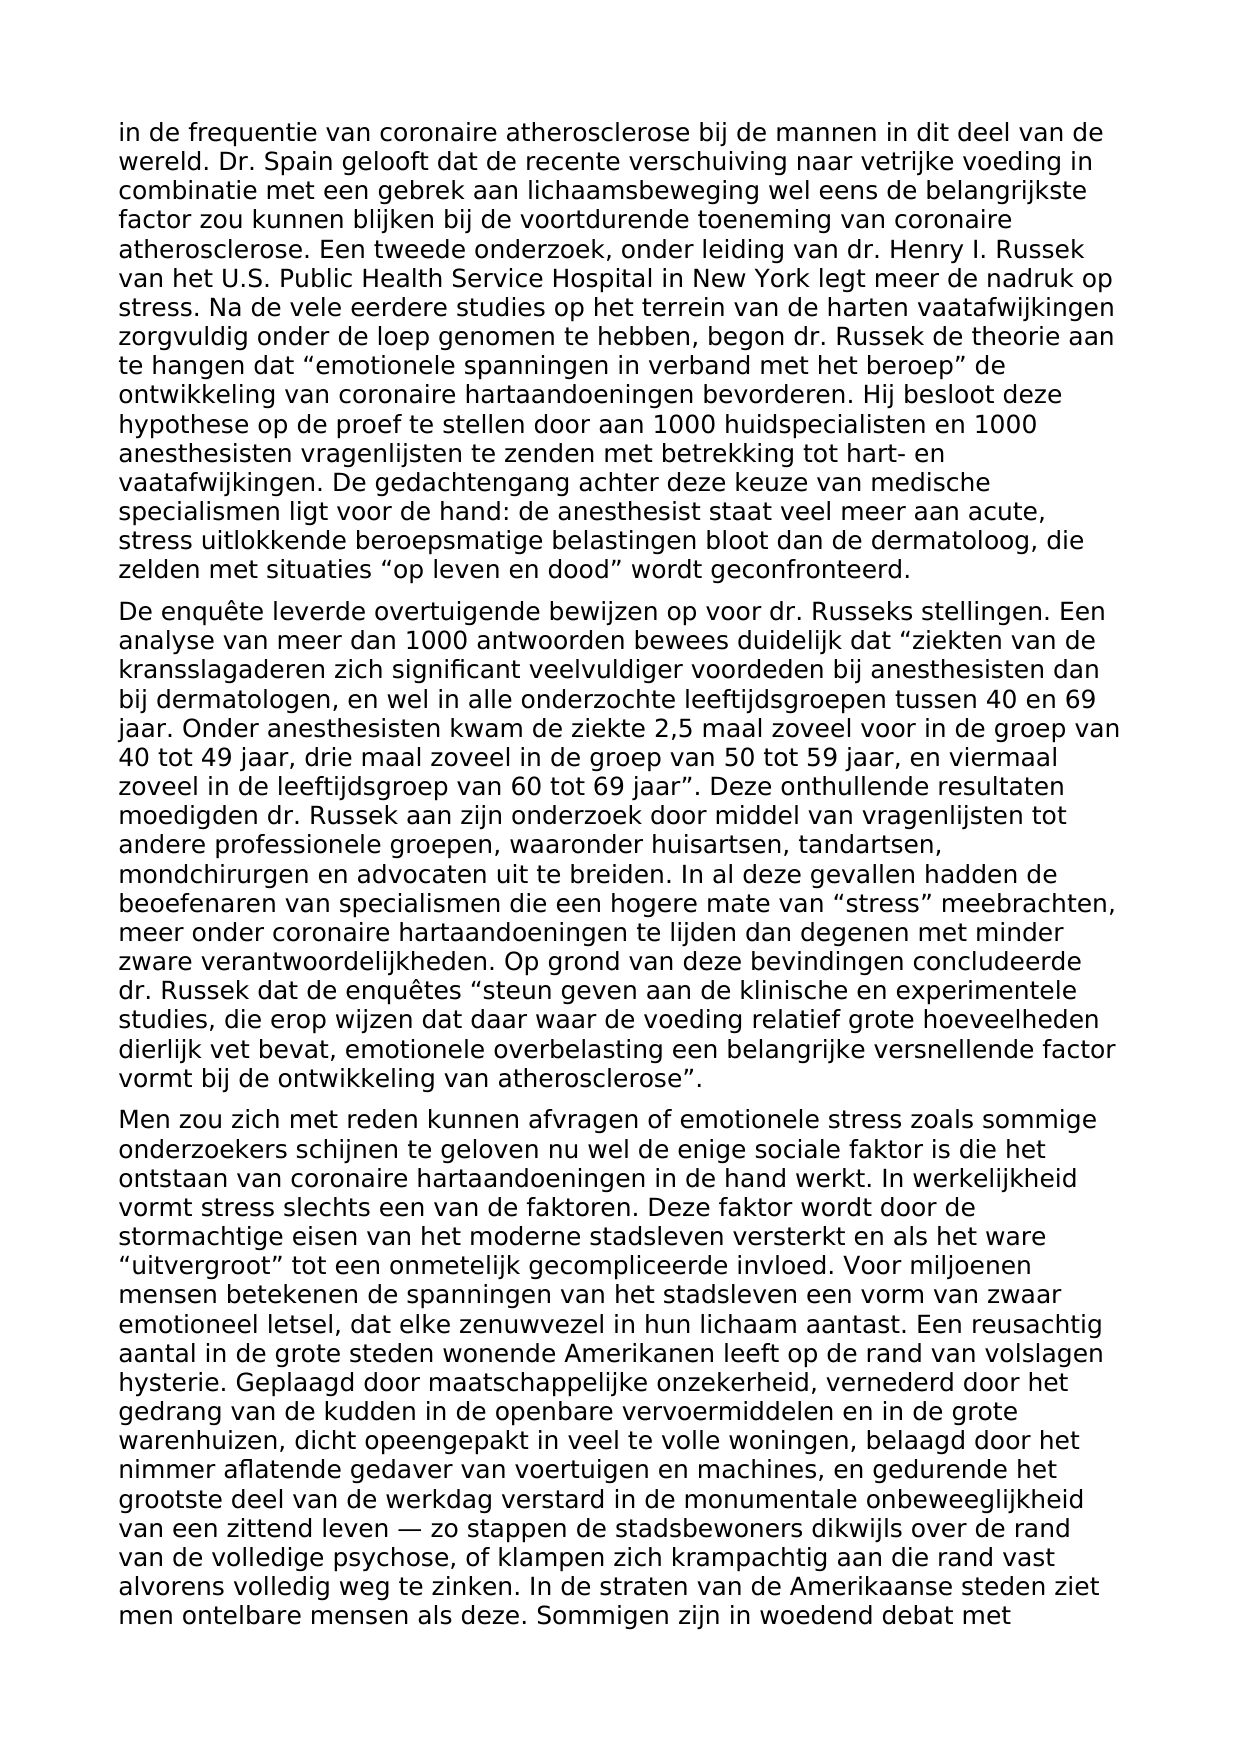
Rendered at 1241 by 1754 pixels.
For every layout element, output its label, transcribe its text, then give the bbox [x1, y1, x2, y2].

text De enquête leverde overtuigende bewijzen op voor dr. Russeks stellingen. Een analyse van meer dan 1000 antwoorden bewees duidelijk dat “ziekten van de kransslagaderen zich significant veelvuldiger voordeden bij anesthesisten dan bij dermatologen, en wel in alle onderzochte leeftijdsgroepen tussen 40 en 69 jaar. Onder anesthesisten kwam de ziekte 2,5 maal zoveel voor in de groep van 40 tot 49 jaar, drie maal zoveel in de groep van 50 tot 59 jaar, en viermaal zoveel in de leeftijdsgroep van 60 tot 69 jaar”. Deze onthullende resultaten moedigden dr. Russek aan zijn onderzoek door middel van vragenlijsten tot andere professionele groepen, waaronder huisartsen, tandartsen, mondchirurgen en advocaten uit te breiden. In al deze gevallen hadden de beoefenaren van specialismen die een hogere mate van “stress” meebrachten, meer onder coronaire hartaandoeningen te lijden dan degenen met minder zware verantwoordelijkheden. Op grond van deze bevindingen concludeerde dr. Russek dat de enquêtes “steun geven aan de klinische en experimentele studies, die erop wijzen dat daar waar de voeding relatief grote hoeveelheden dierlijk vet bevat, emotionele overbelasting een belangrijke versnellende factor vormt bij de ontwikkeling van atherosclerose”. [118, 597, 1122, 1093]
text in de frequentie van coronaire atherosclerose bij de mannen in dit deel van de wereld. Dr. Spain gelooft dat de recente verschuiving naar vetrijke voeding in combinatie met een gebrek aan lichaamsbeweging wel eens de belangrijkste factor zou kunnen blijken bij de voortdurende toeneming van coronaire atherosclerose. Een tweede onderzoek, onder leiding van dr. Henry I. Russek van het U.S. Public Health Service Hospital in New York legt meer de nadruk op stress. Na de vele eerdere studies op het terrein van de harten vaatafwijkingen zorgvuldig onder de loep genomen te hebben, begon dr. Russek de theorie aan te hangen dat “emotionele spanningen in verband met het beroep” de ontwikkeling van coronaire hartaandoeningen bevorderen. Hij besloot deze hypothese op de proef te stellen door aan 1000 huidspecialisten en 1000 anesthesisten vragenlijsten te zenden met betrekking tot hart- en vaatafwijkingen. De gedachtengang achter deze keuze van medische specialismen ligt voor de hand: de anesthesist staat veel meer aan acute, stress uitlokkende beroepsmatige belastingen bloot dan de dermatoloog, die zelden met situaties “op leven en dood” wordt geconfronteerd. [118, 118, 1122, 585]
text Men zou zich met reden kunnen afvragen of emotionele stress zoals sommige onderzoekers schijnen te geloven nu wel de enige sociale faktor is die het ontstaan van coronaire hartaandoeningen in de hand werkt. In werkelijkheid vormt stress slechts een van de faktoren. Deze faktor wordt door de stormachtige eisen van het moderne stadsleven versterkt en als het ware “uitvergroot” tot een onmetelijk gecompliceerde invloed. Voor miljoenen mensen betekenen de spanningen van het stadsleven een vorm van zwaar emotioneel letsel, dat elke zenuwvezel in hun lichaam aantast. Een reusachtig aantal in de grote steden wonende Amerikanen leeft op de rand van volslagen hysterie. Geplaagd door maatschappelijke onzekerheid, vernederd door het gedrang van de kudden in de openbare vervoermiddelen en in de grote warenhuizen, dicht opeengepakt in veel te volle woningen, belaagd door het nimmer aflatende gedaver van voertuigen en machines, en gedurende het grootste deel van de werkdag verstard in de monumentale onbeweeglijkheid van een zittend leven — zo stappen de stadsbewoners dikwijls over de rand van de volledige psychose, of klampen zich krampachtig aan die rand vast alvorens volledig weg te zinken. In de straten van de Amerikaanse steden ziet men ontelbare mensen als deze. Sommigen zijn in woedend debat met [118, 1106, 1122, 1631]
